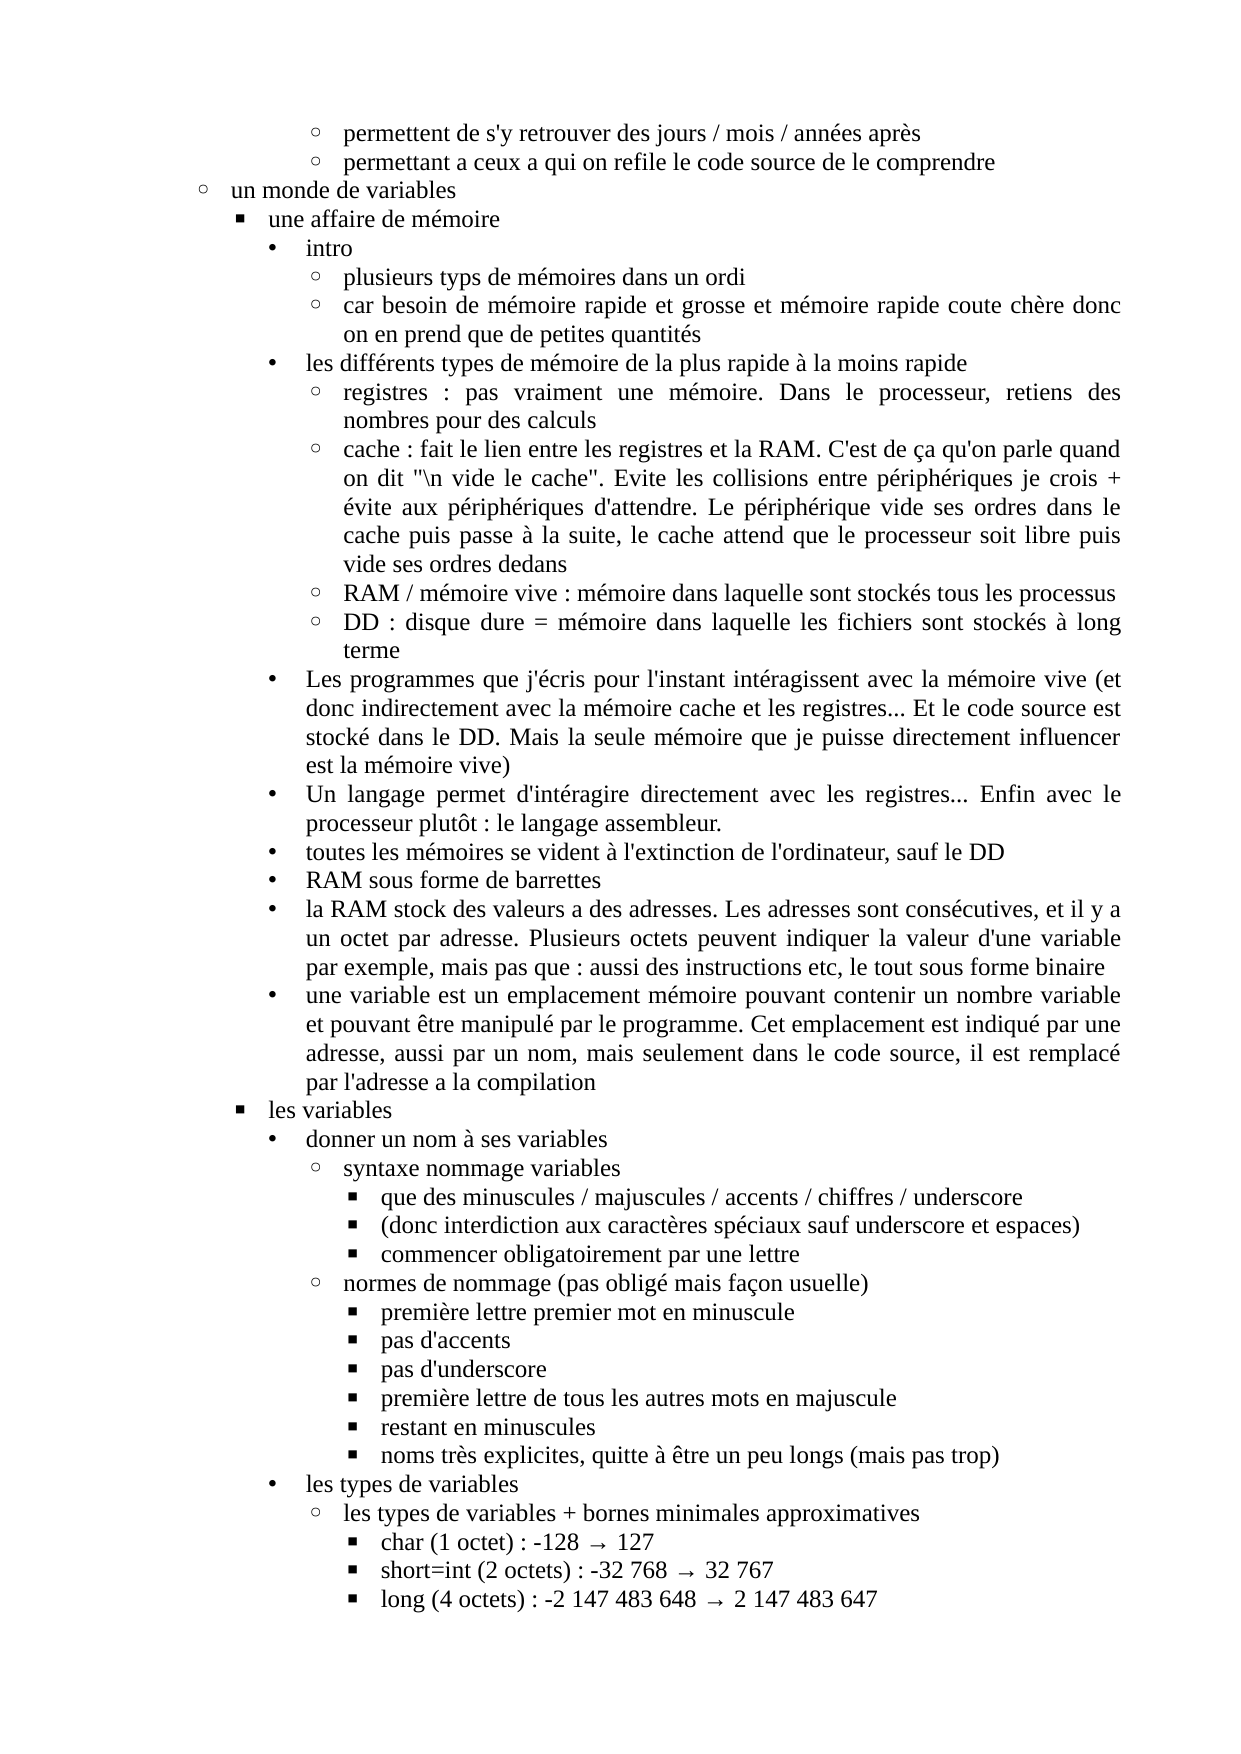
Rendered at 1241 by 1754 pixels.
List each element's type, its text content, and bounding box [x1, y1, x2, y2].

list registres : pas vraiment une mémoire. Dans le processeur, retiens des nombres pour des calculs [306, 377, 1122, 434]
list première lettre de tous les autres mots en majuscule [343, 1383, 1122, 1412]
list cache : fait le lien entre les registres et la RAM. C'est de ça qu'on parle quand on dit "\n vide le cache". Evite les collisions entre périphériques je crois + évite aux périphériques d'attendre. Le périphérique vide ses ordres dans le cache puis passe à la suite, le cache attend que le processeur soit libre puis vide ses ordres dedans [306, 434, 1122, 578]
list DD : disque dure = mémoire dans laquelle les fichiers sont stockés à long terme [306, 607, 1122, 664]
list restant en minuscules [343, 1412, 1122, 1441]
list pas d'underscore [343, 1354, 1122, 1383]
list RAM sous forme de barrettes [268, 866, 1122, 894]
list une affaire de mémoire [231, 204, 1122, 233]
list une variable est un emplacement mémoire pouvant contenir un nombre variable et pouvant être manipulé par le programme. Cet emplacement est indiqué par une adresse, aussi par un nom, mais seulement dans le code source, il est remplacé par l'adresse a la compilation [268, 981, 1122, 1096]
list car besoin de mémoire rapide et grosse et mémoire rapide coute chère donc on en prend que de petites quantités [306, 291, 1122, 348]
list les types de variables + bornes minimales approximatives [306, 1498, 1122, 1527]
list long (4 octets) : -2 147 483 648 → 2 147 483 647 [343, 1584, 1122, 1613]
list permettent de s'y retrouver des jours / mois / années après [306, 118, 1122, 147]
list intro [268, 233, 1122, 262]
list première lettre premier mot en minuscule [343, 1297, 1122, 1326]
list char (1 octet) : -128 → 127 [343, 1527, 1122, 1556]
list Les programmes que j'écris pour l'instant intéragissent avec la mémoire vive (et donc indirectement avec la mémoire cache et les registres... Et le code source est stocké dans le DD. Mais la seule mémoire que je puisse directement influencer est la mémoire vive) [268, 664, 1122, 779]
list plusieurs typs de mémoires dans un ordi [306, 262, 1122, 291]
list permettant a ceux a qui on refile le code source de le comprendre [306, 147, 1122, 176]
list un monde de variables [193, 176, 1122, 204]
list les types de variables [268, 1469, 1122, 1498]
list la RAM stock des valeurs a des adresses. Les adresses sont consécutives, et il y a un octet par adresse. Plusieurs octets peuvent indiquer la valeur d'une variable par exemple, mais pas que : aussi des instructions etc, le tout sous forme binaire [268, 894, 1122, 981]
list que des minuscules / majuscules / accents / chiffres / underscore [343, 1182, 1122, 1211]
list pas d'accents [343, 1326, 1122, 1354]
list short=int (2 octets) : -32 768 → 32 767 [343, 1556, 1122, 1584]
list syntaxe nommage variables [306, 1153, 1122, 1182]
list Un langage permet d'intéragire directement avec les registres... Enfin avec le processeur plutôt : le langage assembleur. [268, 779, 1122, 837]
list (donc interdiction aux caractères spéciaux sauf underscore et espaces) [343, 1211, 1122, 1239]
list les variables [231, 1096, 1122, 1124]
list RAM / mémoire vive : mémoire dans laquelle sont stockés tous les processus [306, 578, 1122, 607]
list commencer obligatoirement par une lettre [343, 1239, 1122, 1268]
list normes de nommage (pas obligé mais façon usuelle) [306, 1268, 1122, 1297]
list donner un nom à ses variables [268, 1124, 1122, 1153]
list noms très explicites, quitte à être un peu longs (mais pas trop) [343, 1441, 1122, 1469]
list les différents types de mémoire de la plus rapide à la moins rapide [268, 348, 1122, 377]
list toutes les mémoires se vident à l'extinction de l'ordinateur, sauf le DD [268, 837, 1122, 866]
